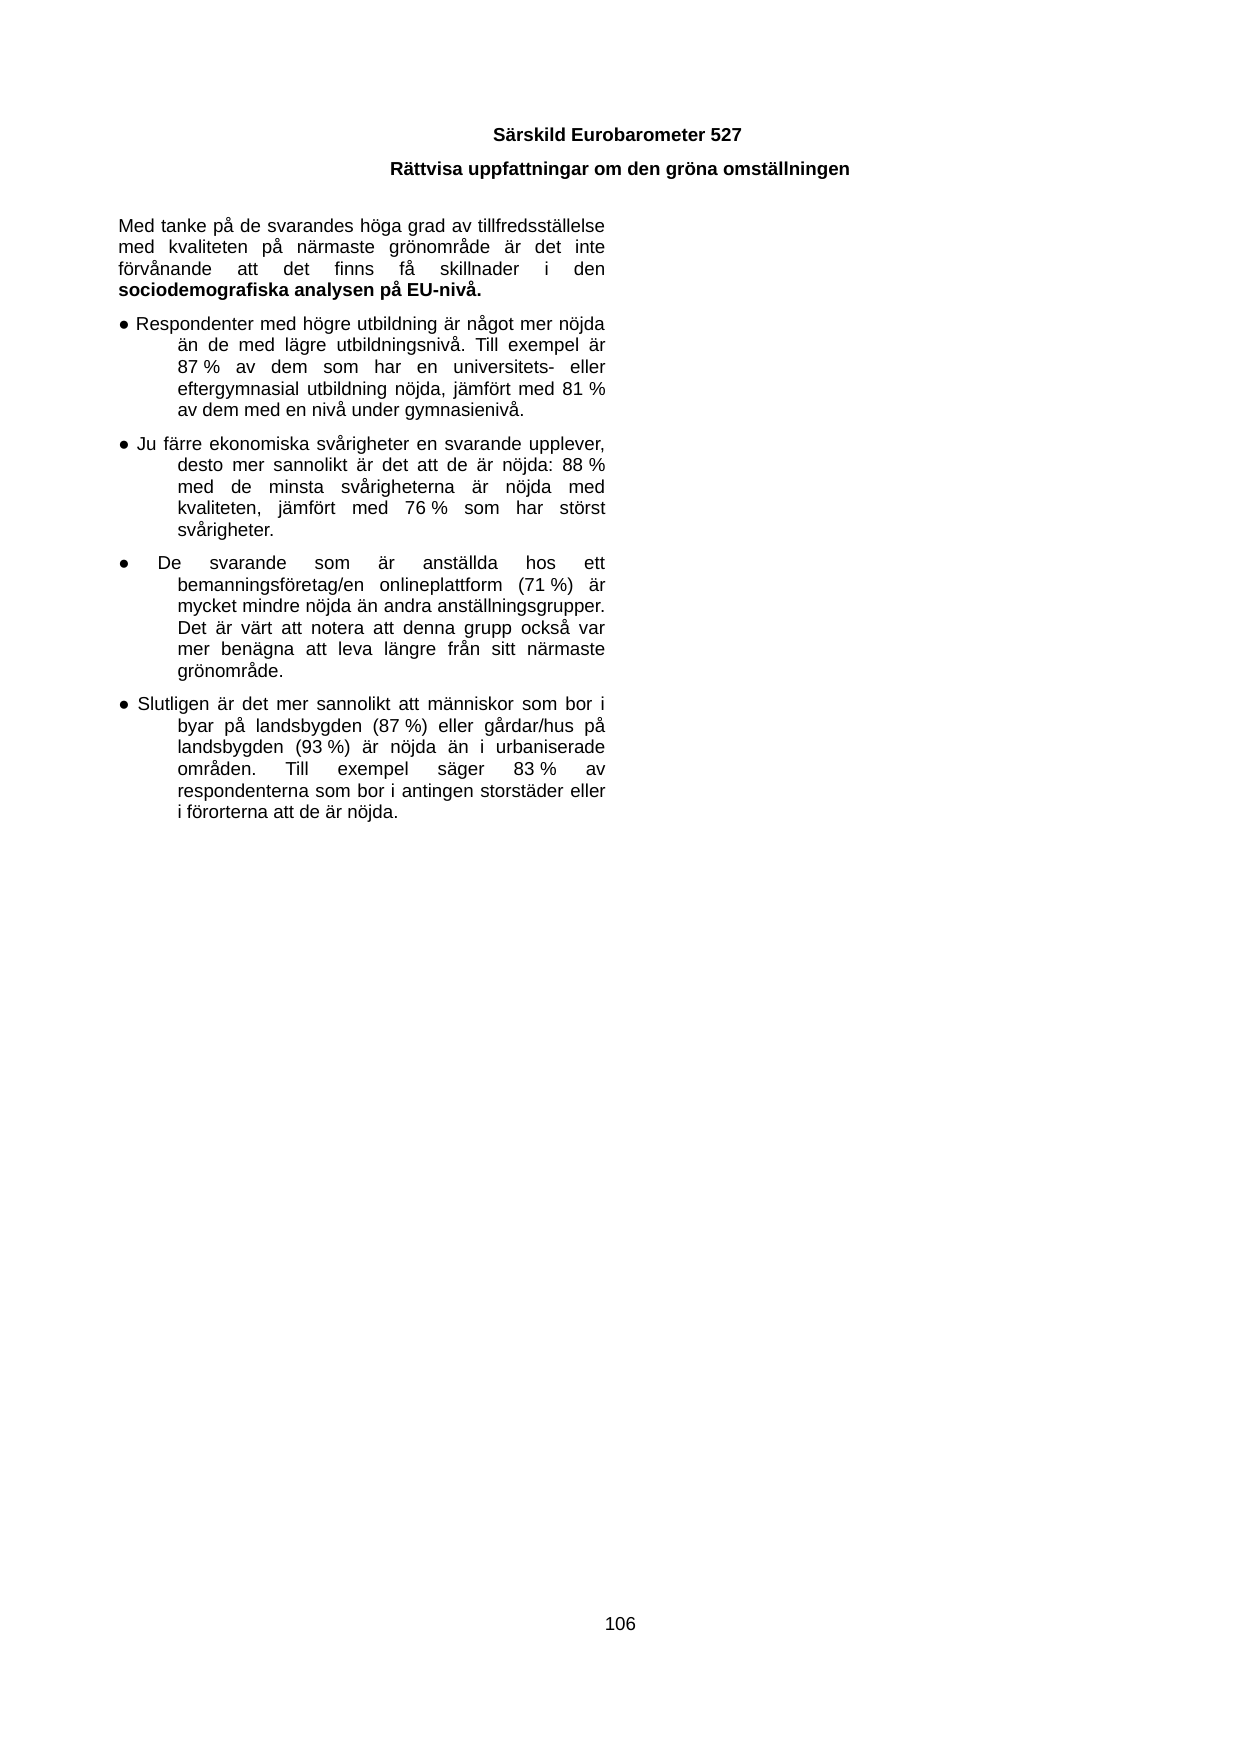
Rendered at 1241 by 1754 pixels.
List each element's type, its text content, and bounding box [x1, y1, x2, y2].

text ● Respondenter med högre utbildning är något mer nöjda än de med lägre utbildningsnivå. Till exempel är 87 % av dem som har en universitets- eller eftergymnasial utbildning nöjda, jämfört med 81 % av dem med en nivå under gymnasienivå. [118, 313, 605, 420]
text Med tanke på de svarandes höga grad av tillfredsställelse med kvaliteten på närmaste grönområde är det inte förvånande att det finns få skillnader i den sociodemografiska analysen på EU-nivå. [118, 214, 605, 301]
text ● Ju färre ekonomiska svårigheter en svarande upplever, desto mer sannolikt är det att de är nöjda: 88 % med de minsta svårigheterna är nöjda med kvaliteten, jämfört med 76 % som har störst svårigheter. [118, 432, 605, 540]
text ● De svarande som är anställda hos ett bemanningsföretag/en onlineplattform (71 %) är mycket mindre nöjda än andra anställningsgrupper. Det är värt att notera att denna grupp också var mer benägna att leva längre från sitt närmaste grönområde. [118, 552, 605, 681]
text ● Slutligen är det mer sannolikt att människor som bor i byar på landsbygden (87 %) eller gårdar/hus på landsbygden (93 %) är nöjda än i urbaniserade områden. Till exempel säger 83 % av respondenterna som bor i antingen storstäder eller i förorterna att de är nöjda. [118, 693, 605, 823]
